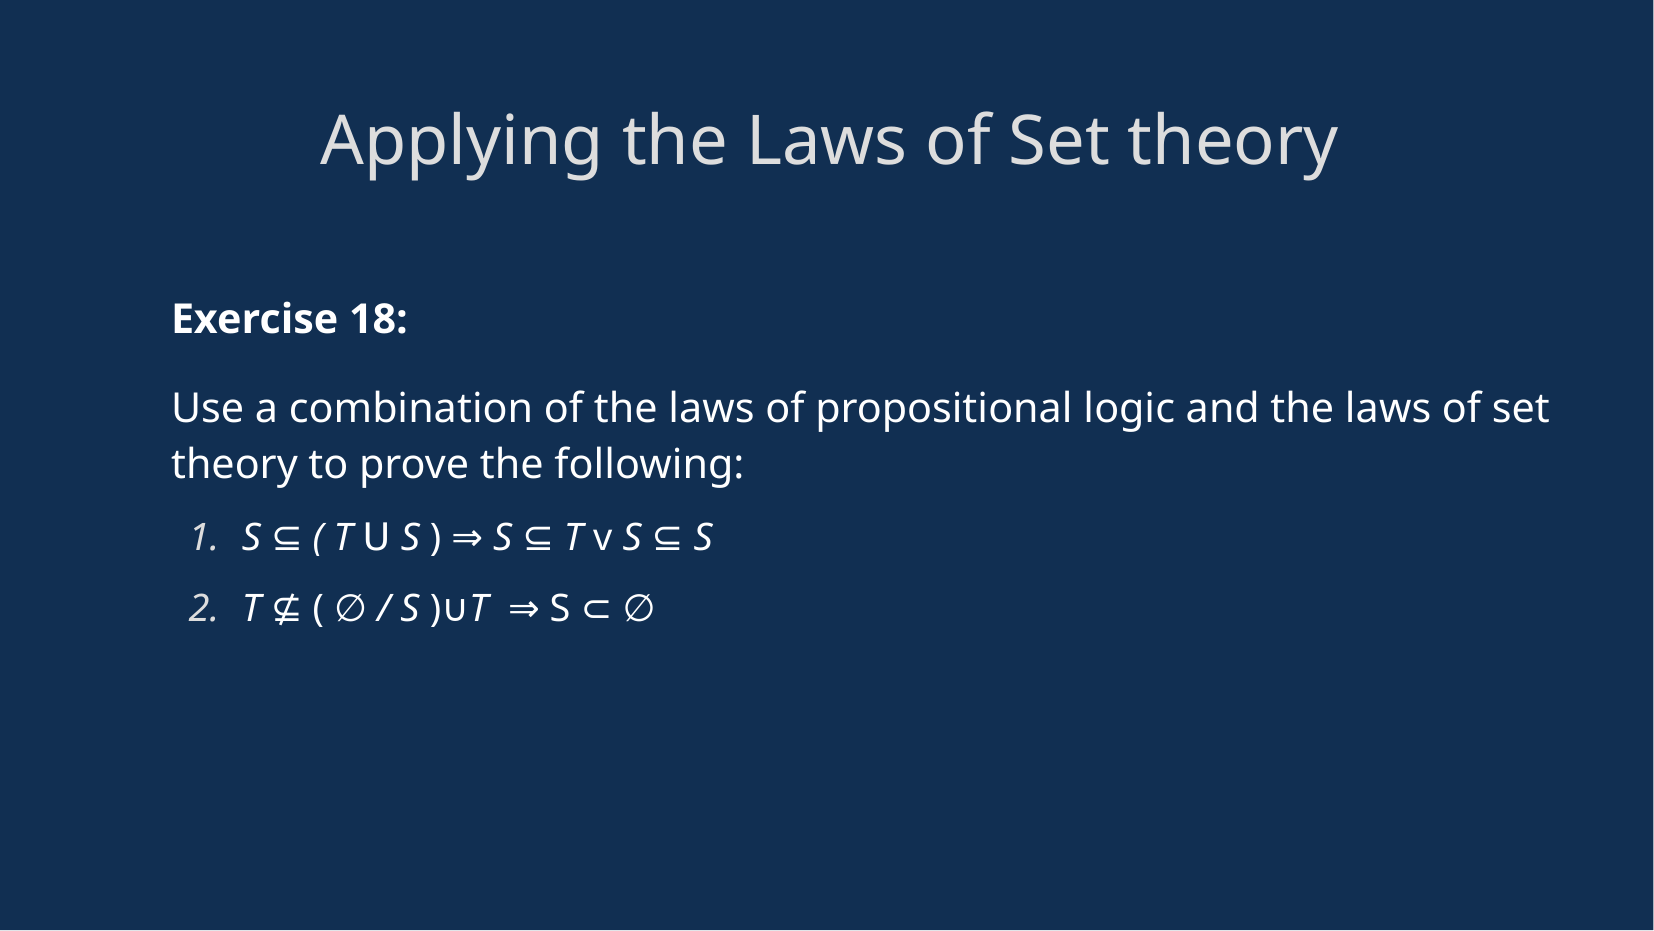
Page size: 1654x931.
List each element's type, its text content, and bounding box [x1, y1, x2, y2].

title Applying the Laws of Set theory [97, 56, 1563, 220]
list Exercise 18: Use a combination of the laws of propositional logic and the laws of set theory to prove the following: S ⊆ ( T 𝖴 S ) ⇒ S ⊆ T v S ⊆ S T ⊈ ( ∅ / S )∪T ⇒ S ⊂ ∅ [100, 289, 1565, 827]
